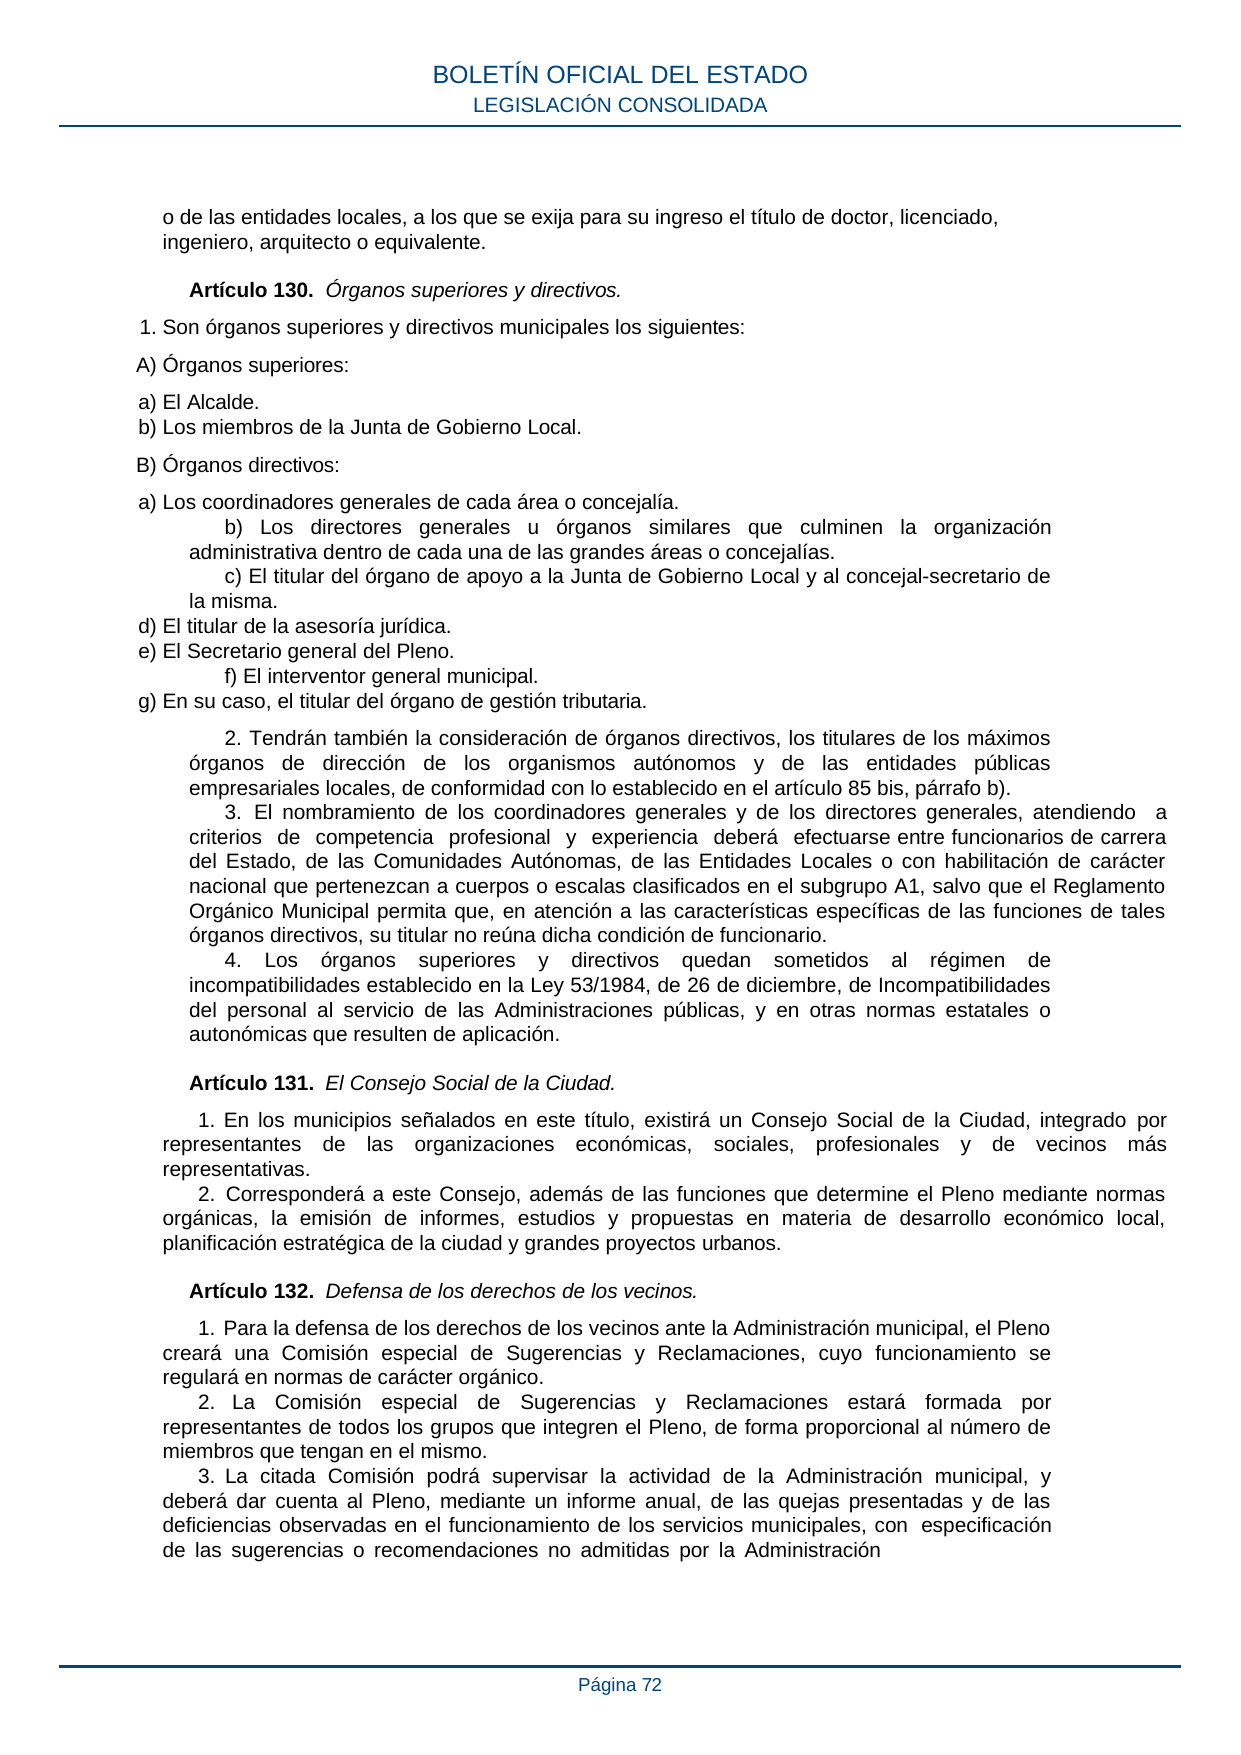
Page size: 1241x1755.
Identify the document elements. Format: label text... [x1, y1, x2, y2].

list Órganos directivos: [136, 452, 1167, 476]
list Los órganos superiores y directivos quedan sometidos al régimen de incompatibilidades establecido en la Ley 53/1984, de 26 de diciembre, de Incompatibilidades del personal al servicio de las Administraciones públicas, y en otras normas estatales o autonómicas que resulten de aplicación. [189, 948, 1052, 1046]
list El Alcalde. [138, 390, 1167, 414]
list Tendrán también la consideración de órganos directivos, los titulares de los máximos órganos de dirección de los organismos autónomos y de las entidades públicas empresariales locales, de conformidad con lo establecido en el artículo 85 bis, párrafo b). [189, 726, 1052, 799]
list El Secretario general del Pleno. [138, 639, 1167, 663]
list Son órganos superiores y directivos municipales los siguientes: [139, 315, 1167, 339]
text Artículo 130. Órganos superiores y directivos. [189, 278, 1167, 302]
list En los municipios señalados en este título, existirá un Consejo Social de la Ciudad, integrado por representantes de las organizaciones económicas, sociales, profesionales y de vecinos más representativas. [162, 1107, 1167, 1181]
list Los directores generales u órganos similares que culminen la organización administrativa dentro de cada una de las grandes áreas o concejalías. [189, 515, 1052, 563]
list La Comisión especial de Sugerencias y Reclamaciones estará formada por representantes de todos los grupos que integren el Pleno, de forma proporcional al número de miembros que tengan en el mismo. [162, 1390, 1052, 1463]
list El titular del órgano de apoyo a la Junta de Gobierno Local y al concejal-secretario de la misma. [189, 564, 1052, 613]
text Artículo 131. El Consejo Social de la Ciudad. [189, 1071, 1167, 1094]
list Los coordinadores generales de cada área o concejalía. [138, 490, 1167, 514]
text Artículo 132. Defensa de los derechos de los vecinos. [189, 1279, 1167, 1303]
list El interventor general municipal. [224, 664, 1167, 688]
list El nombramiento de los coordinadores generales y de los directores generales, atendiendo a criterios de competencia profesional y experiencia deberá efectuarse entre funcionarios de carrera del Estado, de las Comunidades Autónomas, de las Entidades Locales o con habilitación de carácter nacional que pertenezcan a cuerpos o escalas clasificados en el subgrupo A1, salvo que el Reglamento Orgánico Municipal permita que, en atención a las características específicas de las funciones de tales órganos directivos, su titular no reúna dicha condición de funcionario. [189, 800, 1167, 947]
list Los miembros de la Junta de Gobierno Local. [138, 415, 1167, 439]
list En su caso, el titular del órgano de gestión tributaria. [138, 689, 1167, 713]
list Para la defensa de los derechos de los vecinos ante la Administración municipal, el Pleno creará una Comisión especial de Sugerencias y Reclamaciones, cuyo funcionamiento se regulará en normas de carácter orgánico. [162, 1316, 1052, 1389]
list Corresponderá a este Consejo, además de las funciones que determine el Pleno mediante normas orgánicas, la emisión de informes, estudios y propuestas en materia de desarrollo económico local, planificación estratégica de la ciudad y grandes proyectos urbanos. [162, 1181, 1167, 1254]
list La citada Comisión podrá supervisar la actividad de la Administración municipal, y deberá dar cuenta al Pleno, mediante un informe anual, de las quejas presentadas y de las deficiencias observadas en el funcionamiento de los servicios municipales, con especificación de las sugerencias o recomendaciones no admitidas por la Administración [162, 1464, 1052, 1562]
list El titular de la asesoría jurídica. [138, 614, 1167, 638]
list Órganos superiores: [136, 352, 1167, 376]
text o de las entidades locales, a los que se exija para su ingreso el título de doctor, licenciado, ingeniero, arquitecto o equivalente. [162, 205, 1054, 254]
